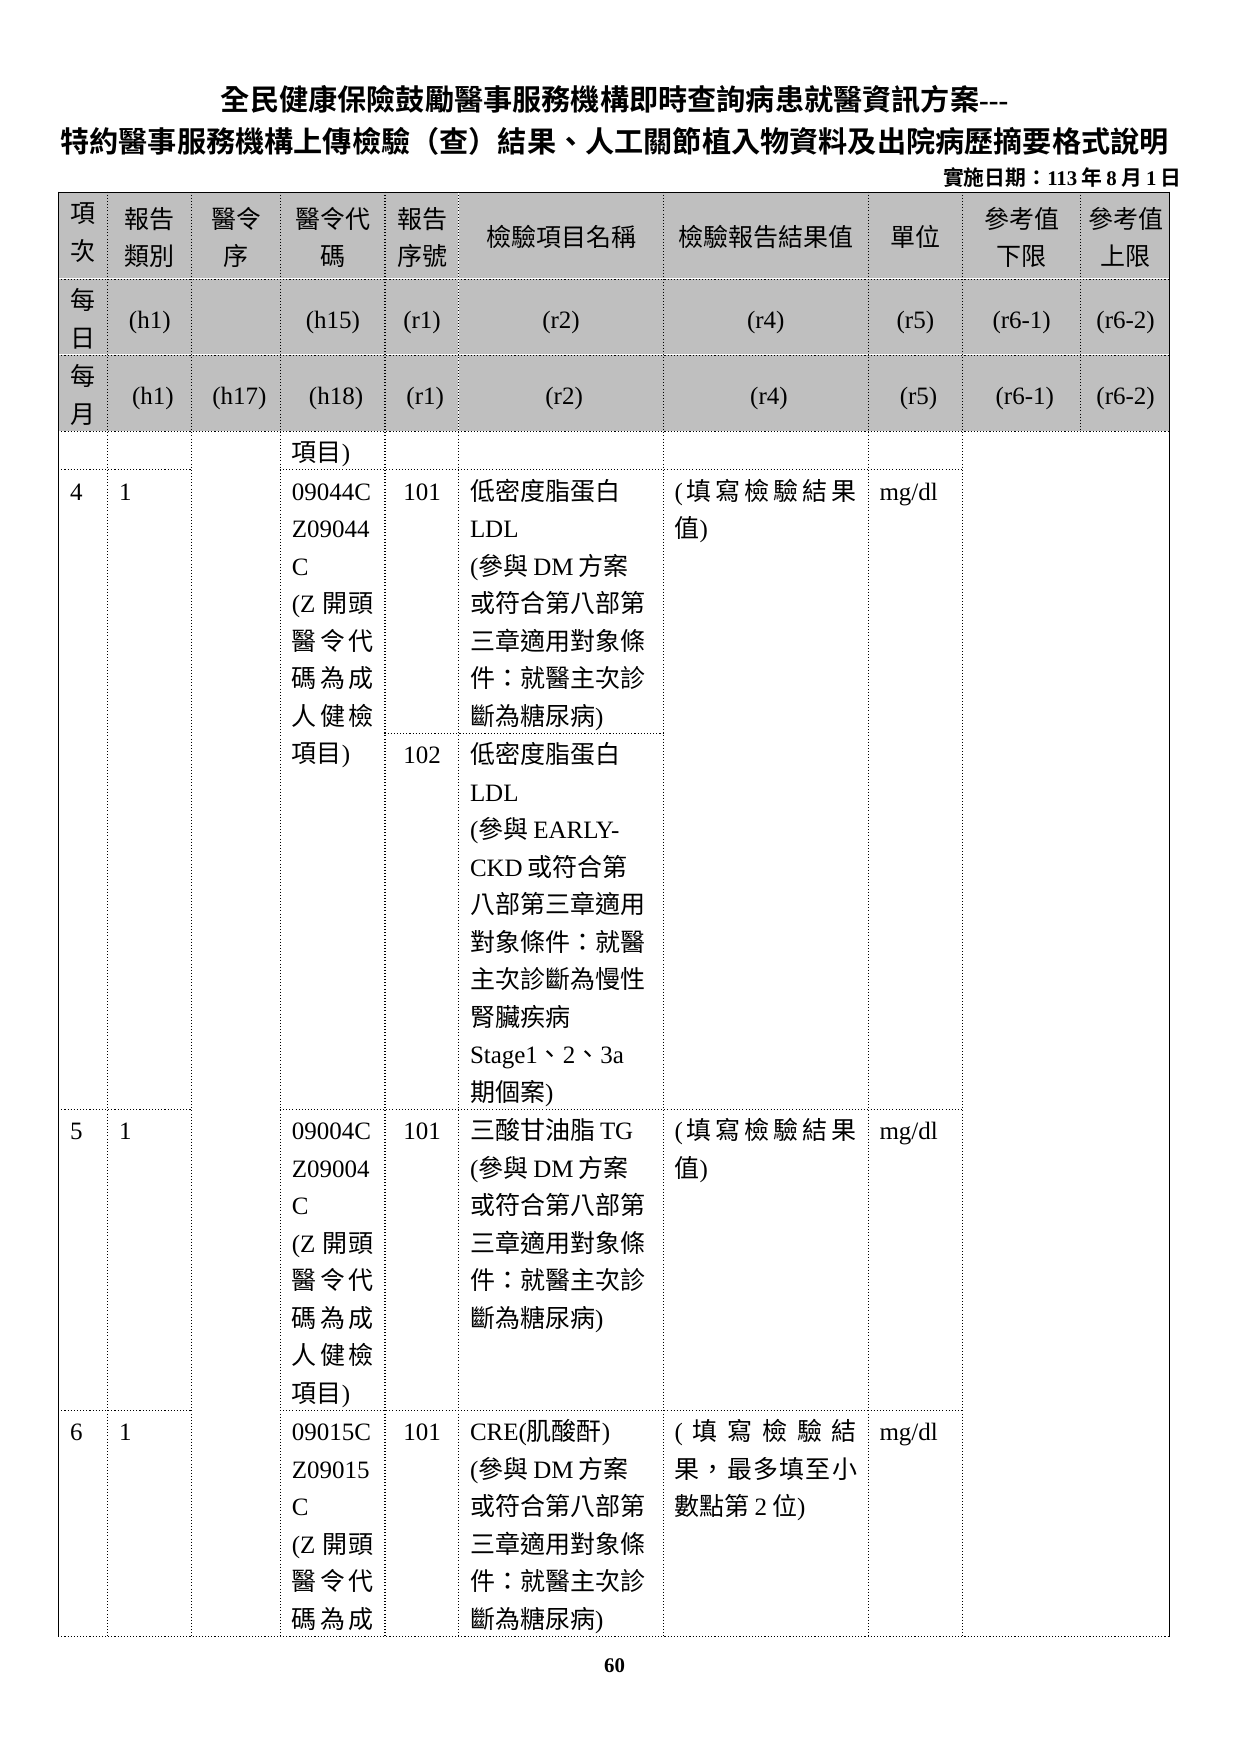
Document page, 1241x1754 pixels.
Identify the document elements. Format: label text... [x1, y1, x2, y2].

table_cell 101 [385, 1410, 458, 1636]
table_cell 1 [108, 469, 191, 1109]
table_header 檢驗項目名稱 [459, 193, 663, 278]
table_cell (r6-1) [962, 279, 1081, 354]
table_cell (h18) [280, 355, 385, 431]
table_cell [868, 431, 962, 469]
table_cell 三酸甘油脂TG (參與DM方案或符合第八部第三章適用對象條件：就醫主次診斷為糖尿病) [459, 1109, 663, 1410]
table_header 醫令序 [191, 193, 280, 278]
table_cell 1 [108, 1410, 191, 1636]
table_cell (填寫檢驗結果值) [663, 1109, 868, 1410]
table_cell (r1) [385, 279, 458, 354]
table_cell 低密度脂蛋白LDL (參與DM方案或符合第八部第三章適用對象條件：就醫主次診斷為糖尿病) [459, 469, 663, 733]
table_cell 6 [59, 1410, 108, 1636]
table_cell mg/dl [868, 1109, 962, 1410]
table_cell 4 [59, 469, 108, 1109]
table_cell [59, 431, 108, 469]
table_cell (r5) [868, 355, 962, 431]
table_cell (r6-2) [1081, 355, 1169, 431]
table_cell (r2) [459, 279, 663, 354]
table_cell [108, 431, 191, 469]
table_cell (h1) [108, 355, 191, 431]
table_cell 101 [385, 469, 458, 733]
table_cell [459, 431, 663, 469]
table_cell 項目) [280, 431, 385, 469]
table_cell 09004C Z09004C (Z開頭醫令代碼為成人健檢項目) [280, 1109, 385, 1410]
table_header 醫令代碼 [280, 193, 385, 278]
table_header 單位 [868, 193, 962, 278]
table_cell 09015C Z09015C (Z開頭醫令代碼為成 [280, 1410, 385, 1636]
table_cell CRE(肌酸酐) (參與DM方案或符合第八部第三章適用對象條件：就醫主次診斷為糖尿病) [459, 1410, 663, 1636]
table_cell 5 [59, 1109, 108, 1410]
table_cell mg/dl [868, 469, 962, 1109]
table_cell 09044C Z09044C (Z開頭醫令代碼為成人健檢項目) [280, 469, 385, 1109]
table_cell 每月 [59, 355, 108, 431]
table_cell 1 [108, 1109, 191, 1410]
table_cell [191, 431, 280, 1636]
table_cell (r4) [663, 279, 868, 354]
table_cell 102 [385, 733, 458, 1109]
table_cell mg/dl [868, 1410, 962, 1636]
table_cell 每日 [59, 279, 108, 354]
table_cell (h1) [108, 279, 191, 354]
table_cell (填寫檢驗結果，最多填至小數點第2位) [663, 1410, 868, 1636]
table_cell (h15) [280, 279, 385, 354]
table_cell (r4) [663, 355, 868, 431]
table_cell (r2) [459, 355, 663, 431]
table_header 報告類別 [108, 193, 191, 278]
table_cell 101 [385, 1109, 458, 1410]
table_header 報告序號 [385, 193, 458, 278]
table_cell (r1) [385, 355, 458, 431]
table_header 項次 [59, 193, 108, 278]
table_cell (填寫檢驗結果值) [663, 469, 868, 1109]
table_cell [385, 431, 458, 469]
table_cell [191, 279, 280, 354]
table_cell [962, 431, 1169, 1636]
table_cell [663, 431, 868, 469]
table_cell (r6-2) [1081, 279, 1169, 354]
table_cell 低密度脂蛋白LDL (參與EARLY-CKD或符合第八部第三章適用對象條件：就醫主次診斷為慢性腎臟疾病Stage1、2、3a期個案) [459, 733, 663, 1109]
table_cell (r6-1) [962, 355, 1081, 431]
table_header 參考值上限 [1081, 193, 1169, 278]
table_header 參考值下限 [962, 193, 1081, 278]
table_header 檢驗報告結果值 [663, 193, 868, 278]
table_cell (r5) [868, 279, 962, 354]
table_cell (h17) [191, 355, 280, 431]
